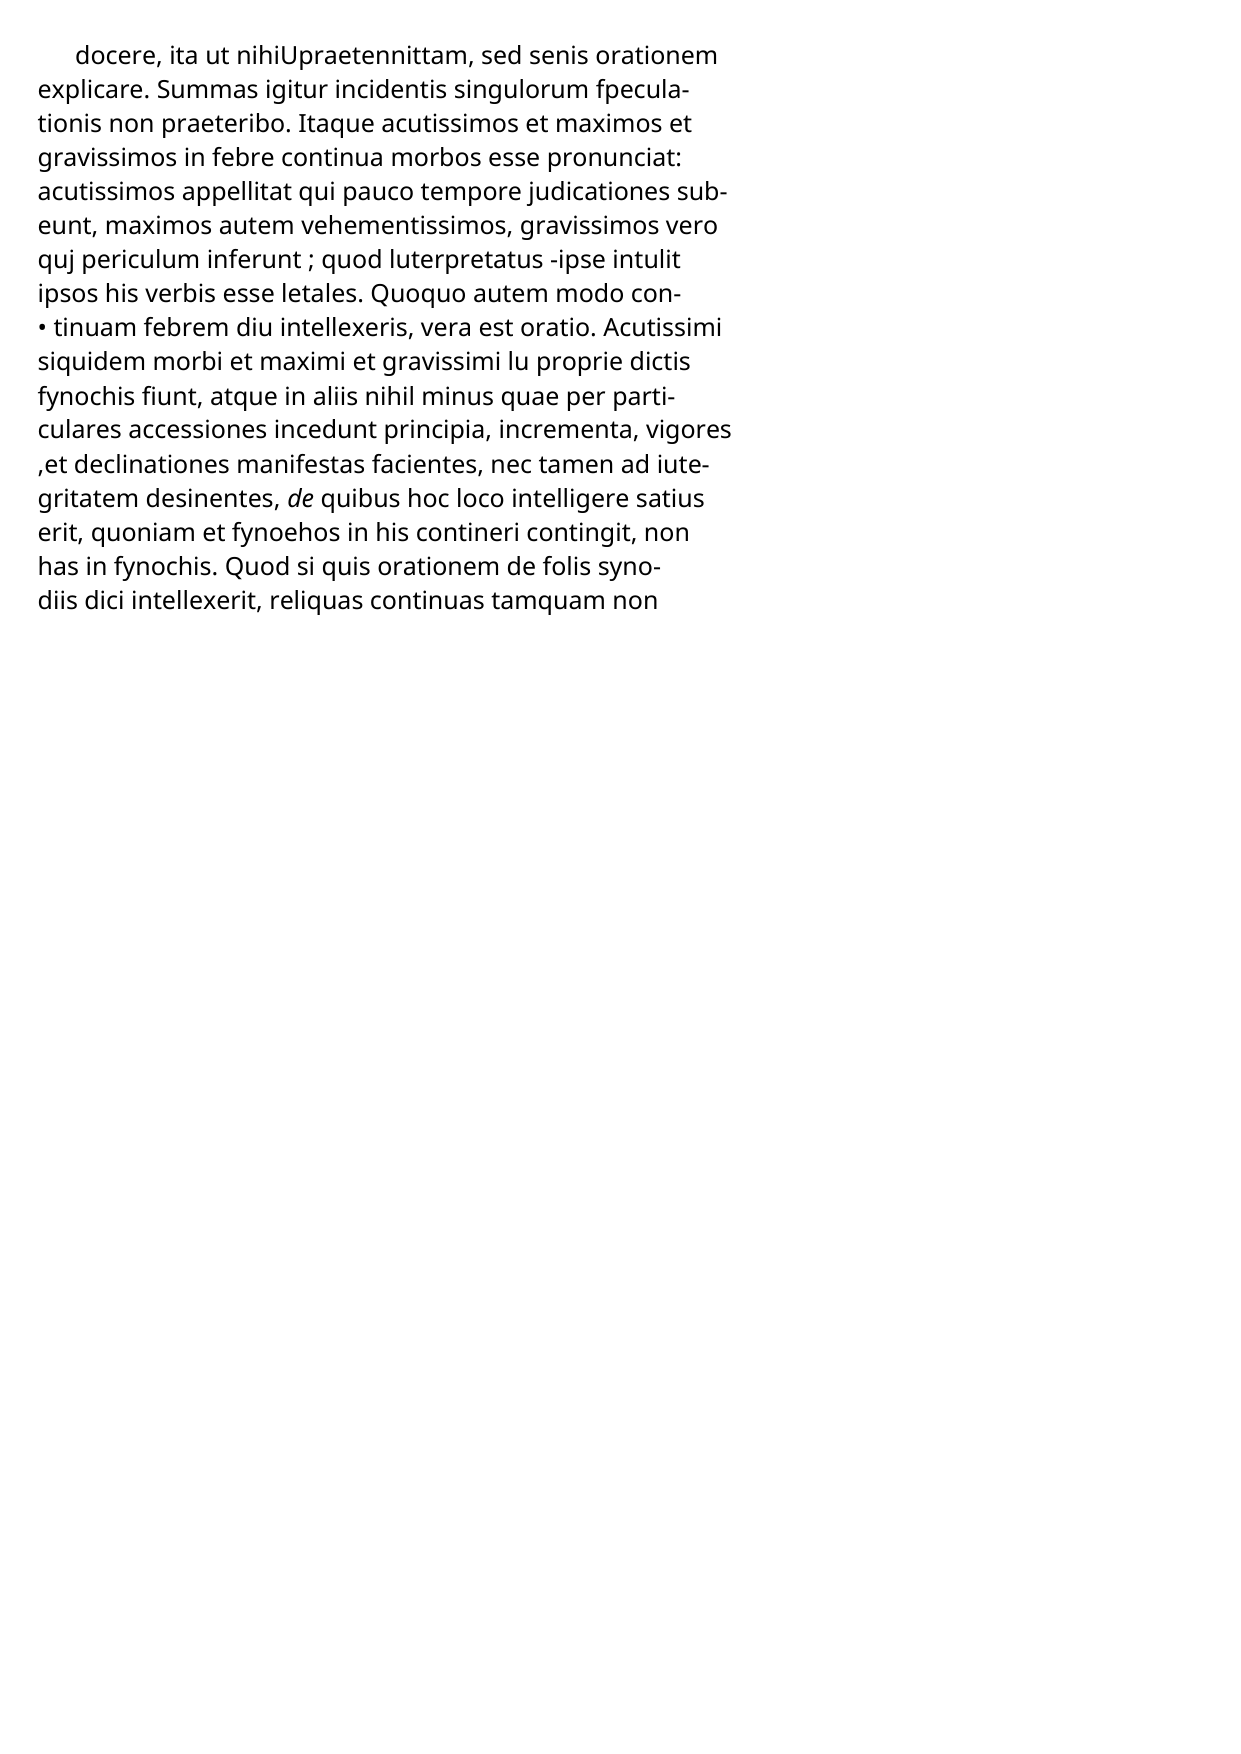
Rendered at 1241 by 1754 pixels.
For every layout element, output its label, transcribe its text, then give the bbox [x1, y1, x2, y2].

text docere, ita ut nihiUpraetennittam, sed senis orationem explicare. Summas igitur incidentis singulorum fpecula- tionis non praeteribo. Itaque acutissimos et maximos et gravissimos in febre continua morbos esse pronunciat: acutissimos appellitat qui pauco tempore judicationes sub- eunt, maximos autem vehementissimos, gravissimos vero quj periculum inferunt ; quod luterpretatus -ipse intulit ipsos his verbis esse letales. Quoquo autem modo con- • tinuam febrem diu intellexeris, vera est oratio. Acutissimi siquidem morbi et maximi et gravissimi lu proprie dictis fynochis fiunt, atque in aliis nihil minus quae per parti- culares accessiones incedunt principia, incrementa, vigores ,et declinationes manifestas facientes, nec tamen ad iute- gritatem desinentes, de quibus hoc loco intelligere satius erit, quoniam et fynoehos in his contineri contingit, non has in fynochis. Quod si quis orationem de folis syno- diis dici intellexerit, reliquas continuas tamquam non [37, 37, 1203, 617]
